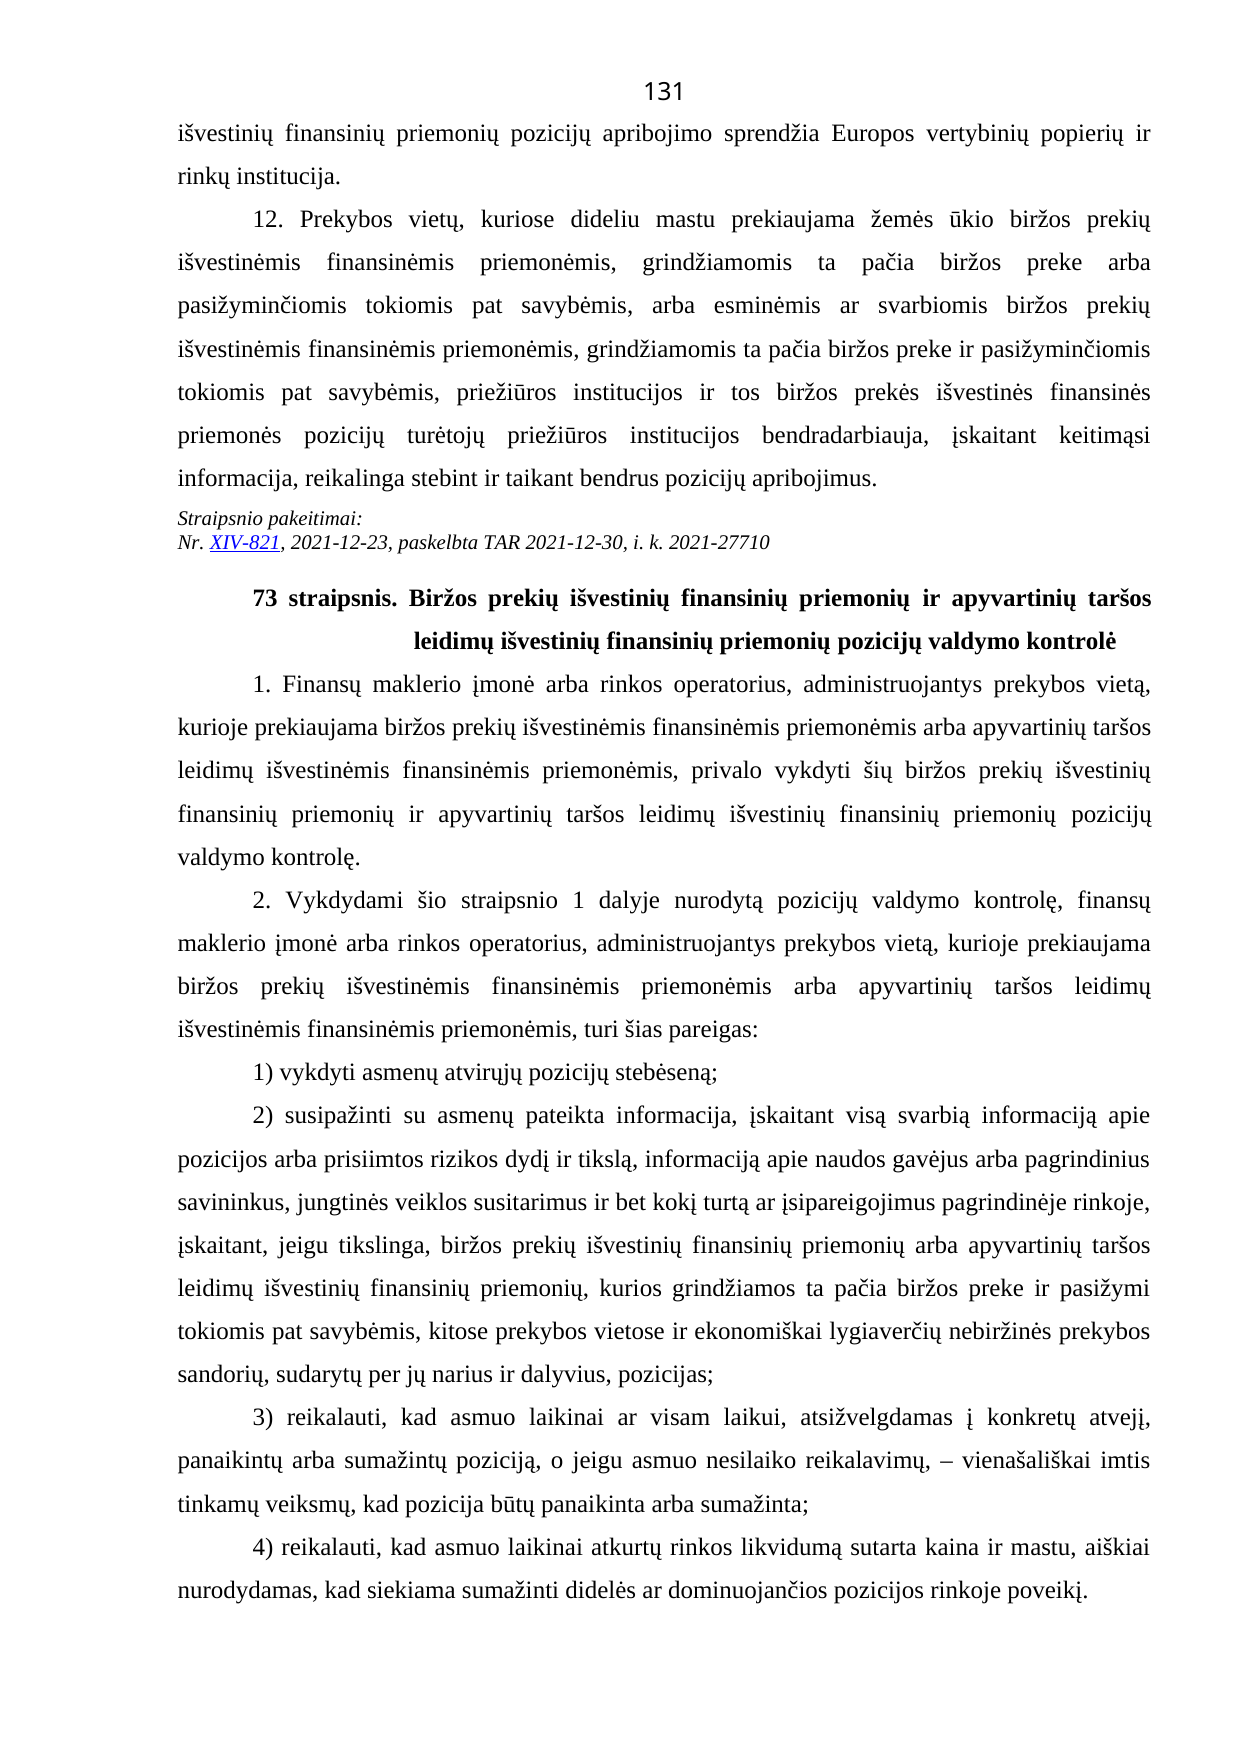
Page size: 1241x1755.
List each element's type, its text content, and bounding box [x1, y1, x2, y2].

text 73 straipsnis. Biržos prekių išvestinių finansinių priemonių ir apyvartinių taršos leidimų išvestinių finansinių priemonių pozicijų valdymo kontrolė [252, 583, 1152, 655]
text 3) reikalauti, kad asmuo laikinai ar visam laikui, atsižvelgdamas į konkretų atvejį, panaikintų arba sumažintų poziciją, o jeigu asmuo nesilaiko reikalavimų, – vienašališkai imtis tinkamų veiksmų, kad pozicija būtų panaikinta arba sumažinta; [177, 1402, 1152, 1517]
text 1) vykdyti asmenų atvirųjų pozicijų stebėseną; [177, 1057, 1152, 1086]
text 1. Finansų maklerio įmonė arba rinkos operatorius, administruojantys prekybos vietą, kurioje prekiaujama biržos prekių išvestinėmis finansinėmis priemonėmis arba apyvartinių taršos leidimų išvestinėmis finansinėmis priemonėmis, privalo vykdyti šių biržos prekių išvestinių finansinių priemonių ir apyvartinių taršos leidimų išvestinių finansinių priemonių pozicijų valdymo kontrolę. [177, 669, 1152, 871]
text 4) reikalauti, kad asmuo laikinai atkurtų rinkos likvidumą sutarta kaina ir mastu, aiškiai nurodydamas, kad siekiama sumažinti didelės ar dominuojančios pozicijos rinkoje poveikį. [177, 1532, 1152, 1604]
text 2. Vykdydami šio straipsnio 1 dalyje nurodytą pozicijų valdymo kontrolę, finansų maklerio įmonė arba rinkos operatorius, administruojantys prekybos vietą, kurioje prekiaujama biržos prekių išvestinėmis finansinėmis priemonėmis arba apyvartinių taršos leidimų išvestinėmis finansinėmis priemonėmis, turi šias pareigas: [177, 885, 1152, 1043]
text 2) susipažinti su asmenų pateikta informacija, įskaitant visą svarbią informaciją apie pozicijos arba prisiimtos rizikos dydį ir tikslą, informaciją apie naudos gavėjus arba pagrindinius savininkus, jungtinės veiklos susitarimus ir bet kokį turtą ar įsipareigojimus pagrindinėje rinkoje, įskaitant, jeigu tikslinga, biržos prekių išvestinių finansinių priemonių arba apyvartinių taršos leidimų išvestinių finansinių priemonių, kurios grindžiamos ta pačia biržos preke ir pasižymi tokiomis pat savybėmis, kitose prekybos vietose ir ekonomiškai lygiaverčių nebiržinės prekybos sandorių, sudarytų per jų narius ir dalyvius, pozicijas; [177, 1101, 1152, 1388]
text Straipsnio pakeitimai: [177, 506, 1152, 530]
text 12. Prekybos vietų, kuriose dideliu mastu prekiaujama žemės ūkio biržos prekių išvestinėmis finansinėmis priemonėmis, grindžiamomis ta pačia biržos preke arba pasižyminčiomis tokiomis pat savybėmis, arba esminėmis ar svarbiomis biržos prekių išvestinėmis finansinėmis priemonėmis, grindžiamomis ta pačia biržos preke ir pasižyminčiomis tokiomis pat savybėmis, priežiūros institucijos ir tos biržos prekės išvestinės finansinės priemonės pozicijų turėtojų priežiūros institucijos bendradarbiauja, įskaitant keitimąsi informacija, reikalinga stebint ir taikant bendrus pozicijų apribojimus. [177, 204, 1152, 492]
text Nr. XIV-821, 2021-12-23, paskelbta TAR 2021-12-30, i. k. 2021-27710 [177, 530, 1152, 554]
text išvestinių finansinių priemonių pozicijų apribojimo sprendžia Europos vertybinių popierių ir rinkų institucija. [177, 118, 1152, 190]
